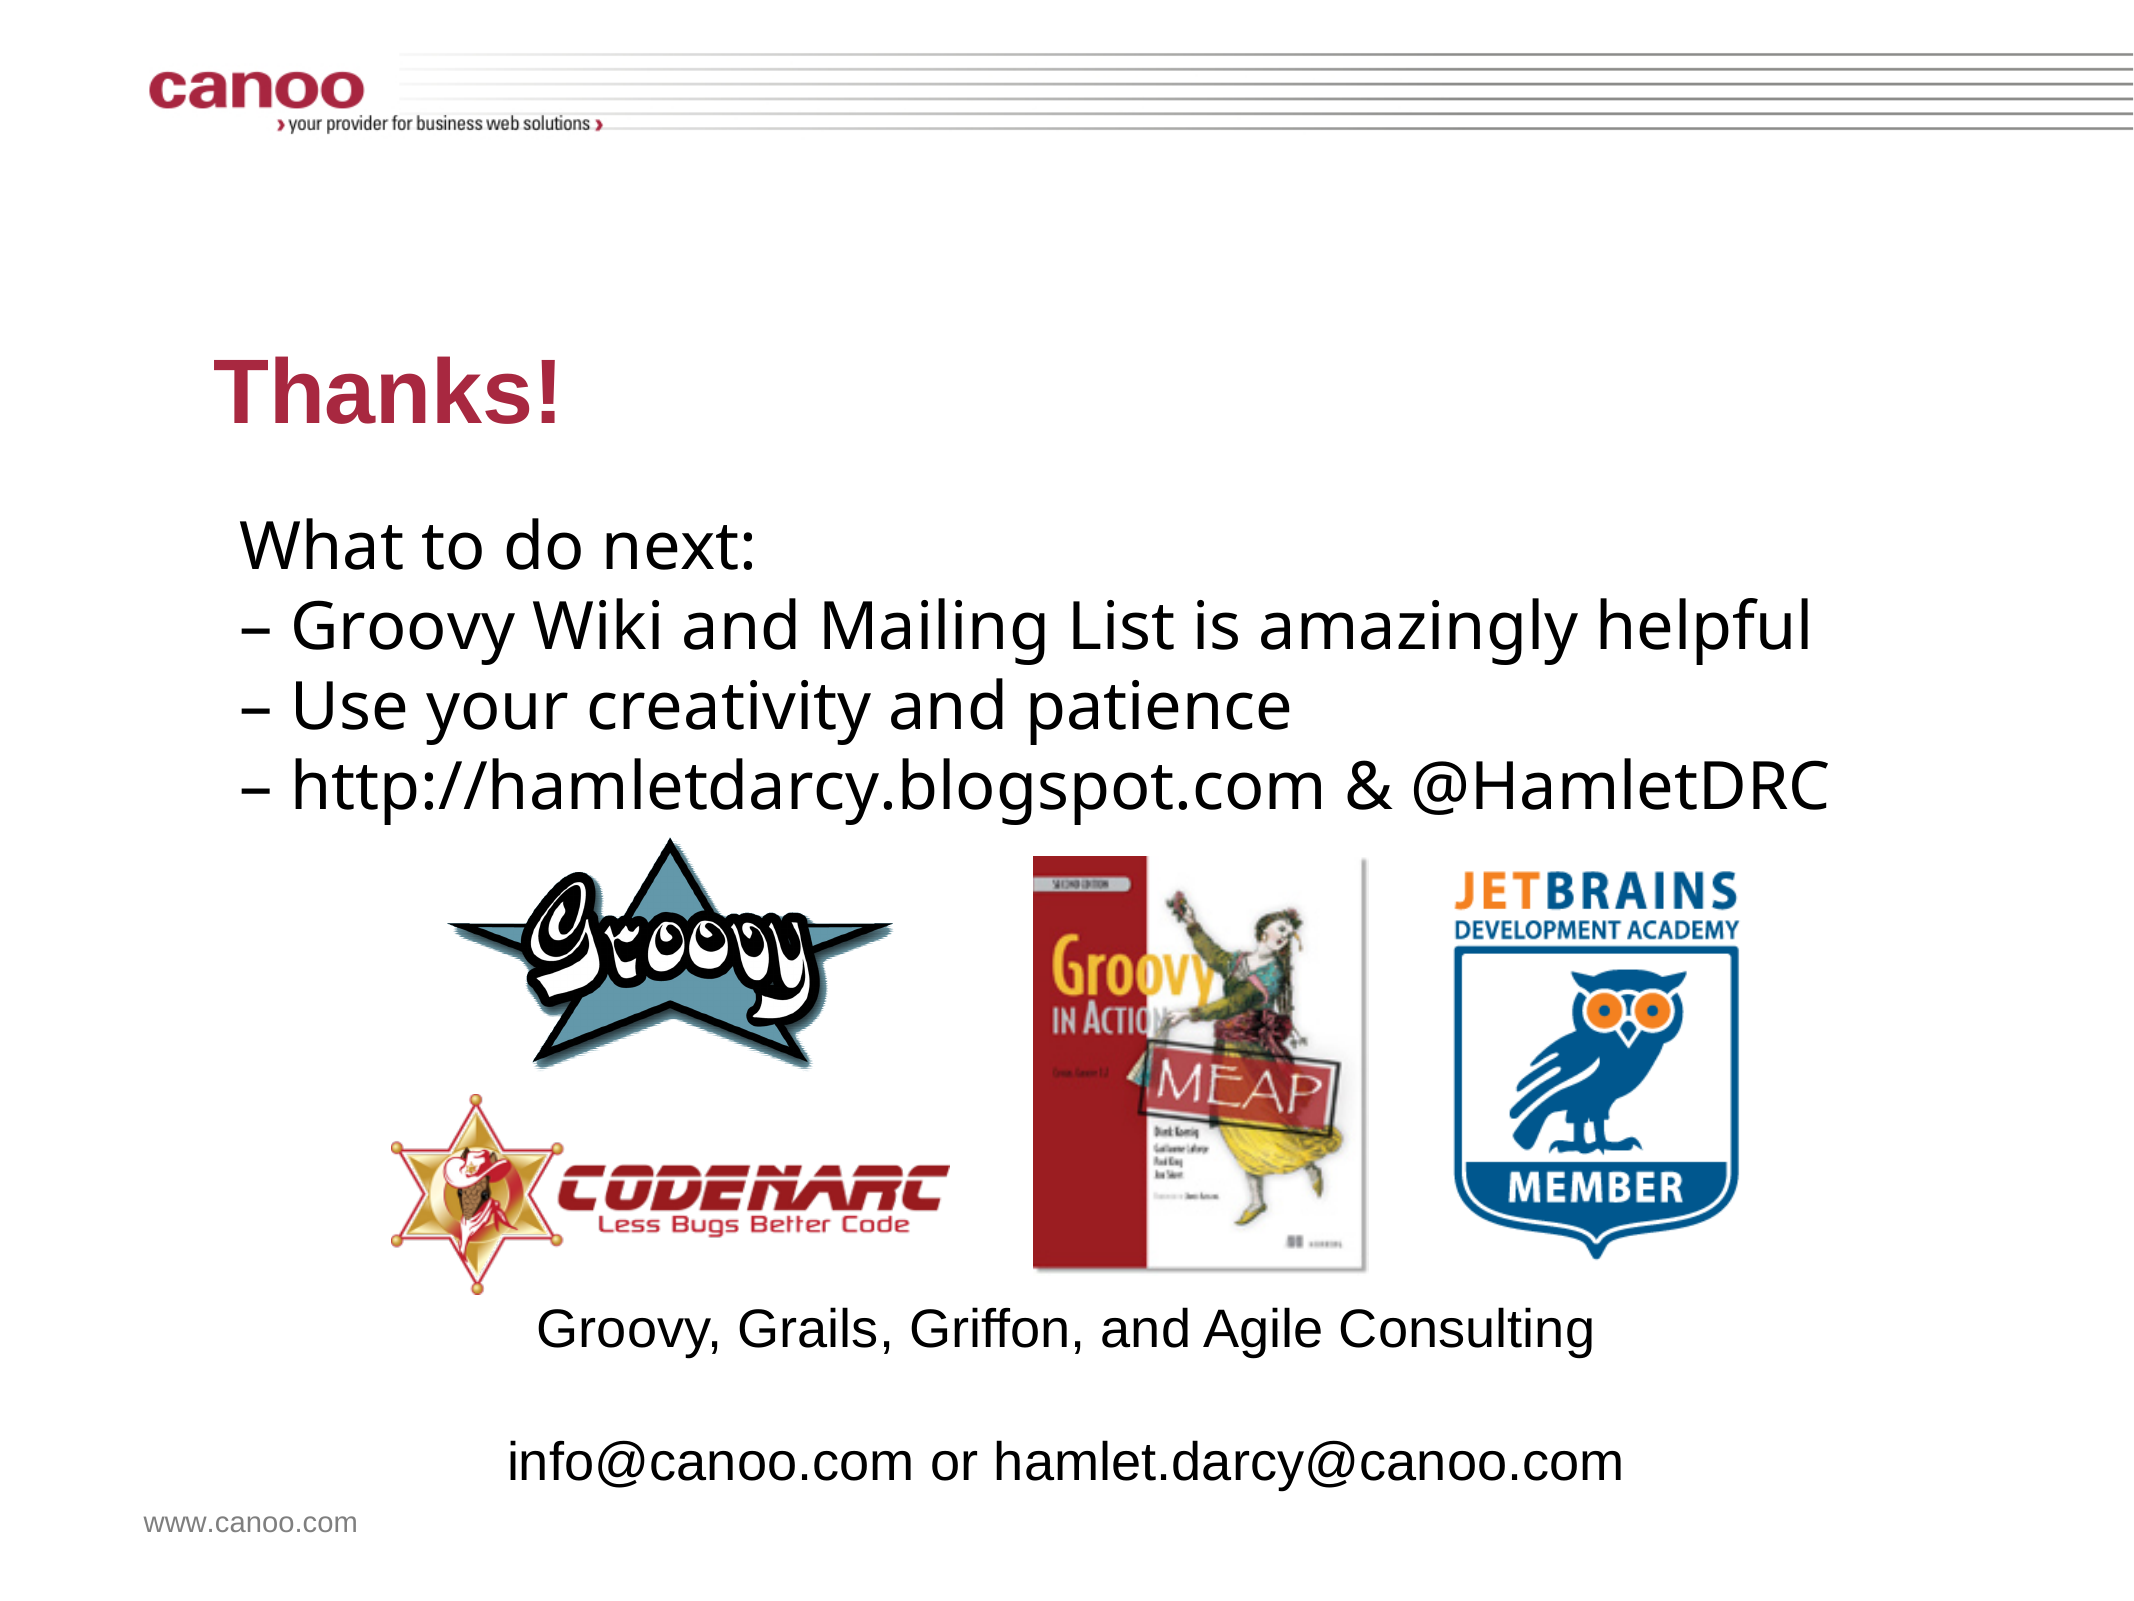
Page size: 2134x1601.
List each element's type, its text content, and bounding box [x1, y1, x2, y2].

picture [447, 837, 894, 1072]
picture [0, 21, 2134, 188]
picture [1033, 856, 1369, 1276]
picture [391, 1094, 950, 1295]
title Thanks! [204, 220, 2020, 451]
text_box Groovy, Grails, Griffon, and Agile Consulting info@canoo.com or hamlet.darcy@canoo.com [376, 1239, 1758, 1539]
text_box What to do next: – Groovy Wiki and Mailing List is amazingly helpful – Use your creativity and patience – http://hamletdarcy.blogspot.com & @HamletDRC [224, 495, 2063, 1247]
picture [1452, 870, 1742, 1262]
